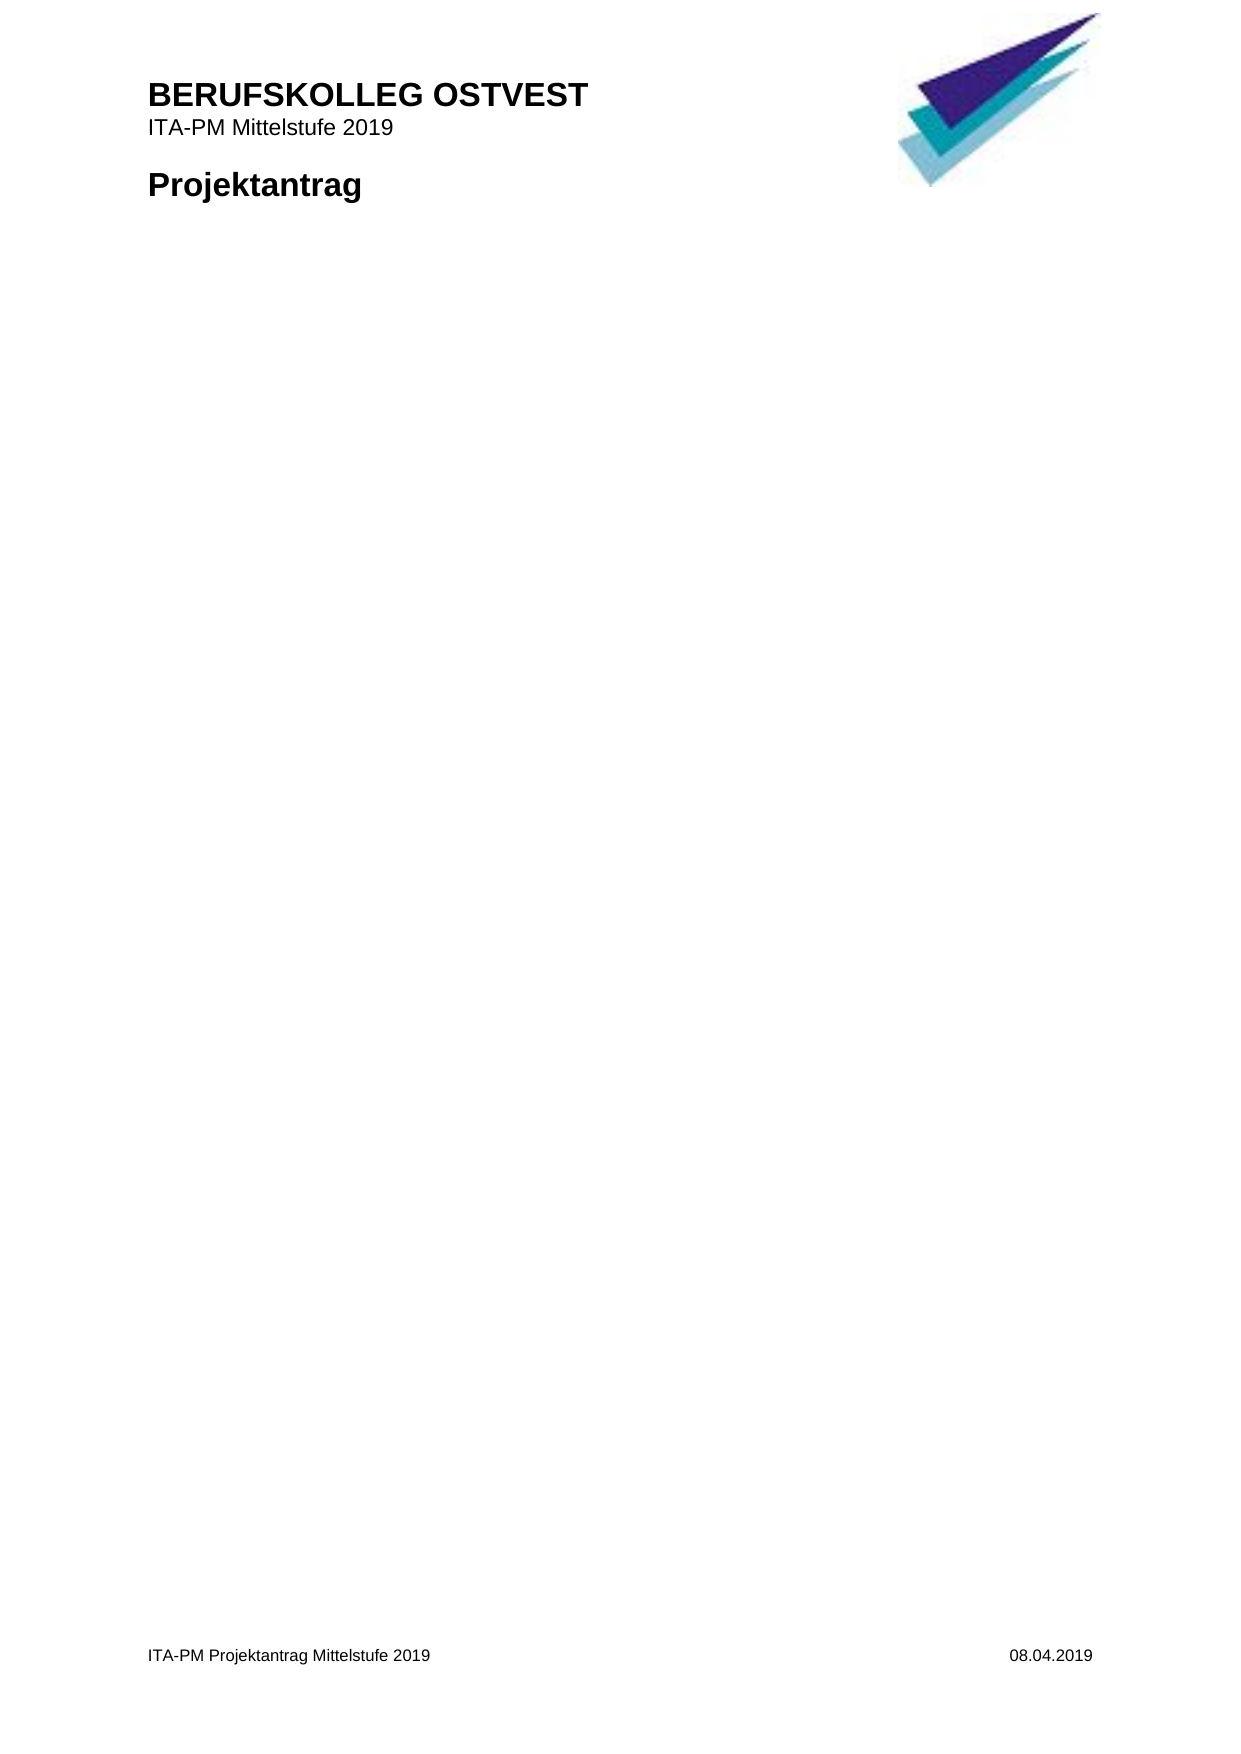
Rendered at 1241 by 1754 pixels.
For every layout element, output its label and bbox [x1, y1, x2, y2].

picture [898, 13, 1101, 187]
